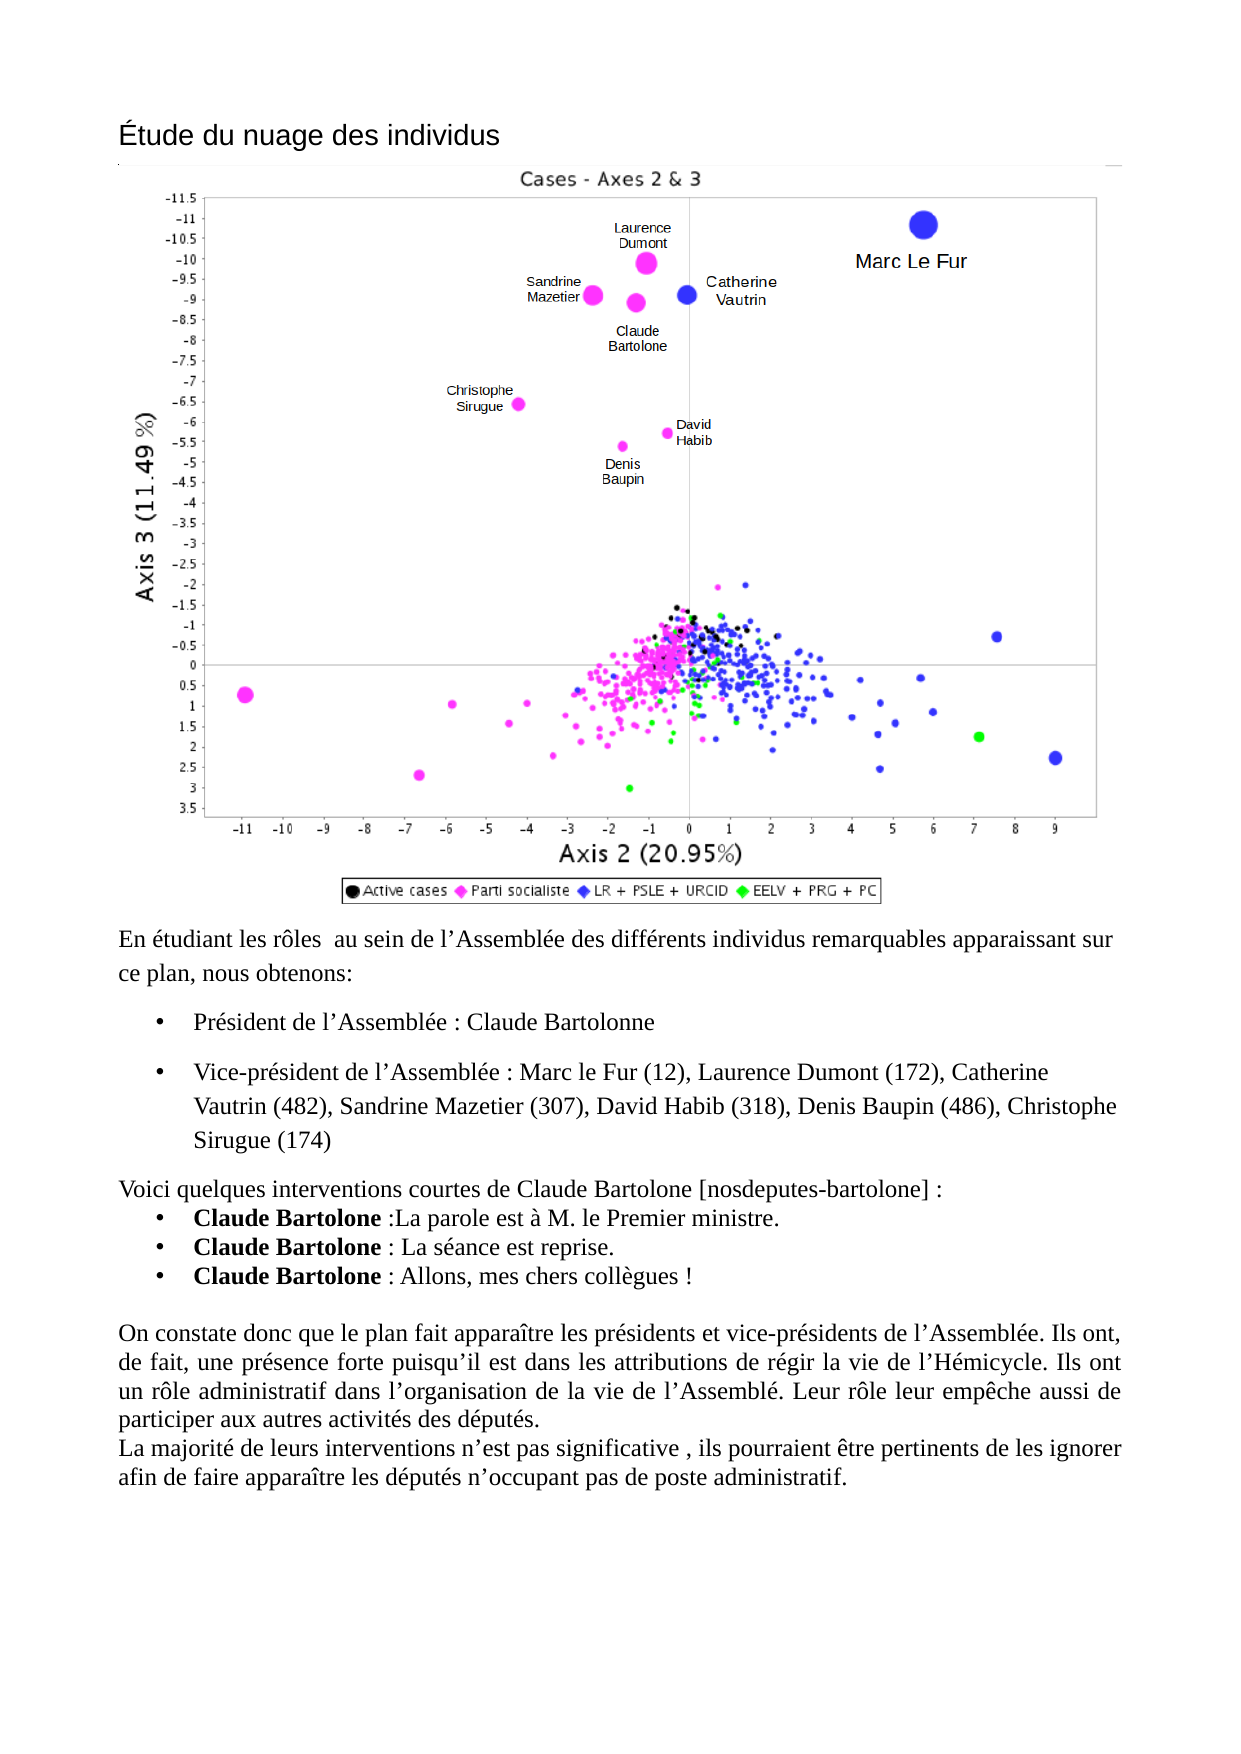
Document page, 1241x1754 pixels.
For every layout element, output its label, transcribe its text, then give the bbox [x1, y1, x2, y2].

list Claude Bartolone : Allons, mes chers collègues ! [156, 1261, 1122, 1289]
list Claude Bartolone : La séance est reprise. [156, 1232, 1122, 1261]
list Président de l’Assemblée : Claude Bartolonne [156, 1007, 1122, 1036]
subtitle Étude du nuage des individus [118, 118, 1122, 152]
list Claude Bartolone :La parole est à M. le Premier ministre. [156, 1203, 1122, 1232]
list Vice-président de l’Assemblée : Marc le Fur (12), Laurence Dumont (172), Catherine Vautrin (482), Sandrine Mazetier (307), David Habib (318), Denis Baupin (486), Christophe Sirugue (174) [156, 1057, 1122, 1154]
text On constate donc que le plan fait apparaître les présidents et vice-présidents de l’Assemblée. Ils ont, de fait, une présence forte puisqu’il est dans les attributions de régir la vie de l’Hémicycle. Ils ont un rôle administratif dans l’organisation de la vie de l’Assemblé. Leur rôle leur empêche aussi de participer aux autres activités des députés. [118, 1318, 1122, 1433]
text La majorité de leurs interventions n’est pas significative , ils pourraient être pertinents de les ignorer afin de faire apparaître les députés n’occupant pas de poste administratif. [118, 1433, 1122, 1491]
picture [118, 164, 1123, 904]
text En étudiant les rôles au sein de l’Assemblée des différents individus remarquables apparaissant sur ce plan, nous obtenons: [118, 924, 1122, 987]
text Voici quelques interventions courtes de Claude Bartolone [nosdeputes-bartolone] : [118, 1174, 1122, 1203]
